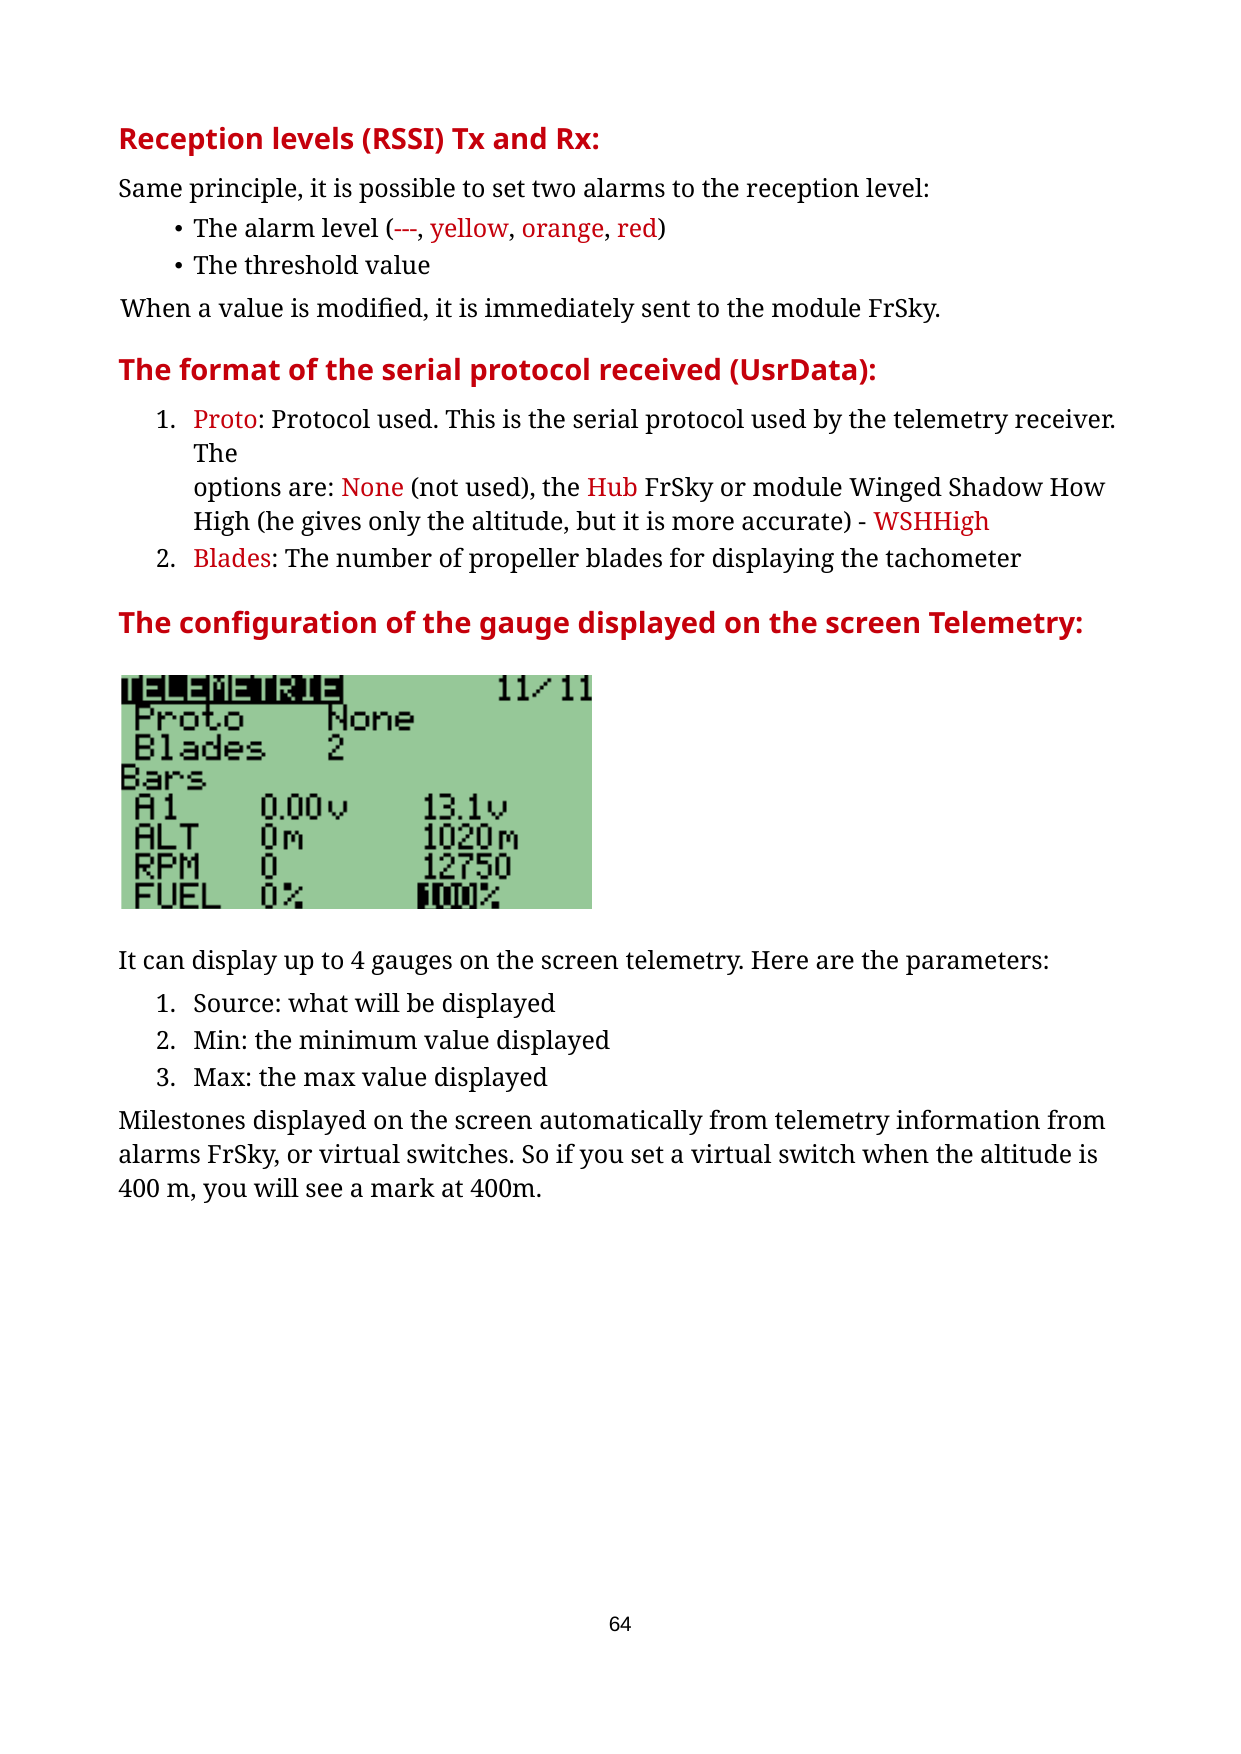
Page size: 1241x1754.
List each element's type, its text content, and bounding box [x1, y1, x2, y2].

text When a value is modified, it is immediately sent to the module FrSky. [120, 290, 1122, 324]
text It can display up to 4 gauges on the screen telemetry. Here are the parameters: [118, 943, 1122, 977]
list Max: the max value displayed [156, 1060, 1122, 1094]
list Proto: Protocol used. This is the serial protocol used by the telemetry receiver. The options are: None (not used), the Hub FrSky or module Winged Shadow How High (he gives only the altitude, but it is more accurate) - WSHHigh [156, 401, 1122, 538]
list Min: the minimum value displayed [156, 1023, 1122, 1057]
subtitle The format of the serial protocol received (UsrData): [118, 349, 1122, 389]
list The threshold value [174, 247, 1122, 281]
list Blades: The number of propeller blades for displaying the tachometer [156, 541, 1122, 575]
list Source: what will be displayed [156, 986, 1122, 1020]
text Same principle, it is possible to set two alarms to the reception level: [118, 170, 1122, 204]
text Milestones displayed on the screen automatically from telemetry information from alarms FrSky, or virtual switches. So if you set a virtual switch when the altitude is 400 m, you will see a mark at 400m. [118, 1103, 1122, 1205]
subtitle The configuration of the gauge displayed on the screen Telemetry: [118, 603, 1122, 642]
subtitle Reception levels (RSSI) Tx and Rx: [118, 118, 1122, 158]
list The alarm level (---, yellow, orange, red) [174, 210, 1122, 244]
